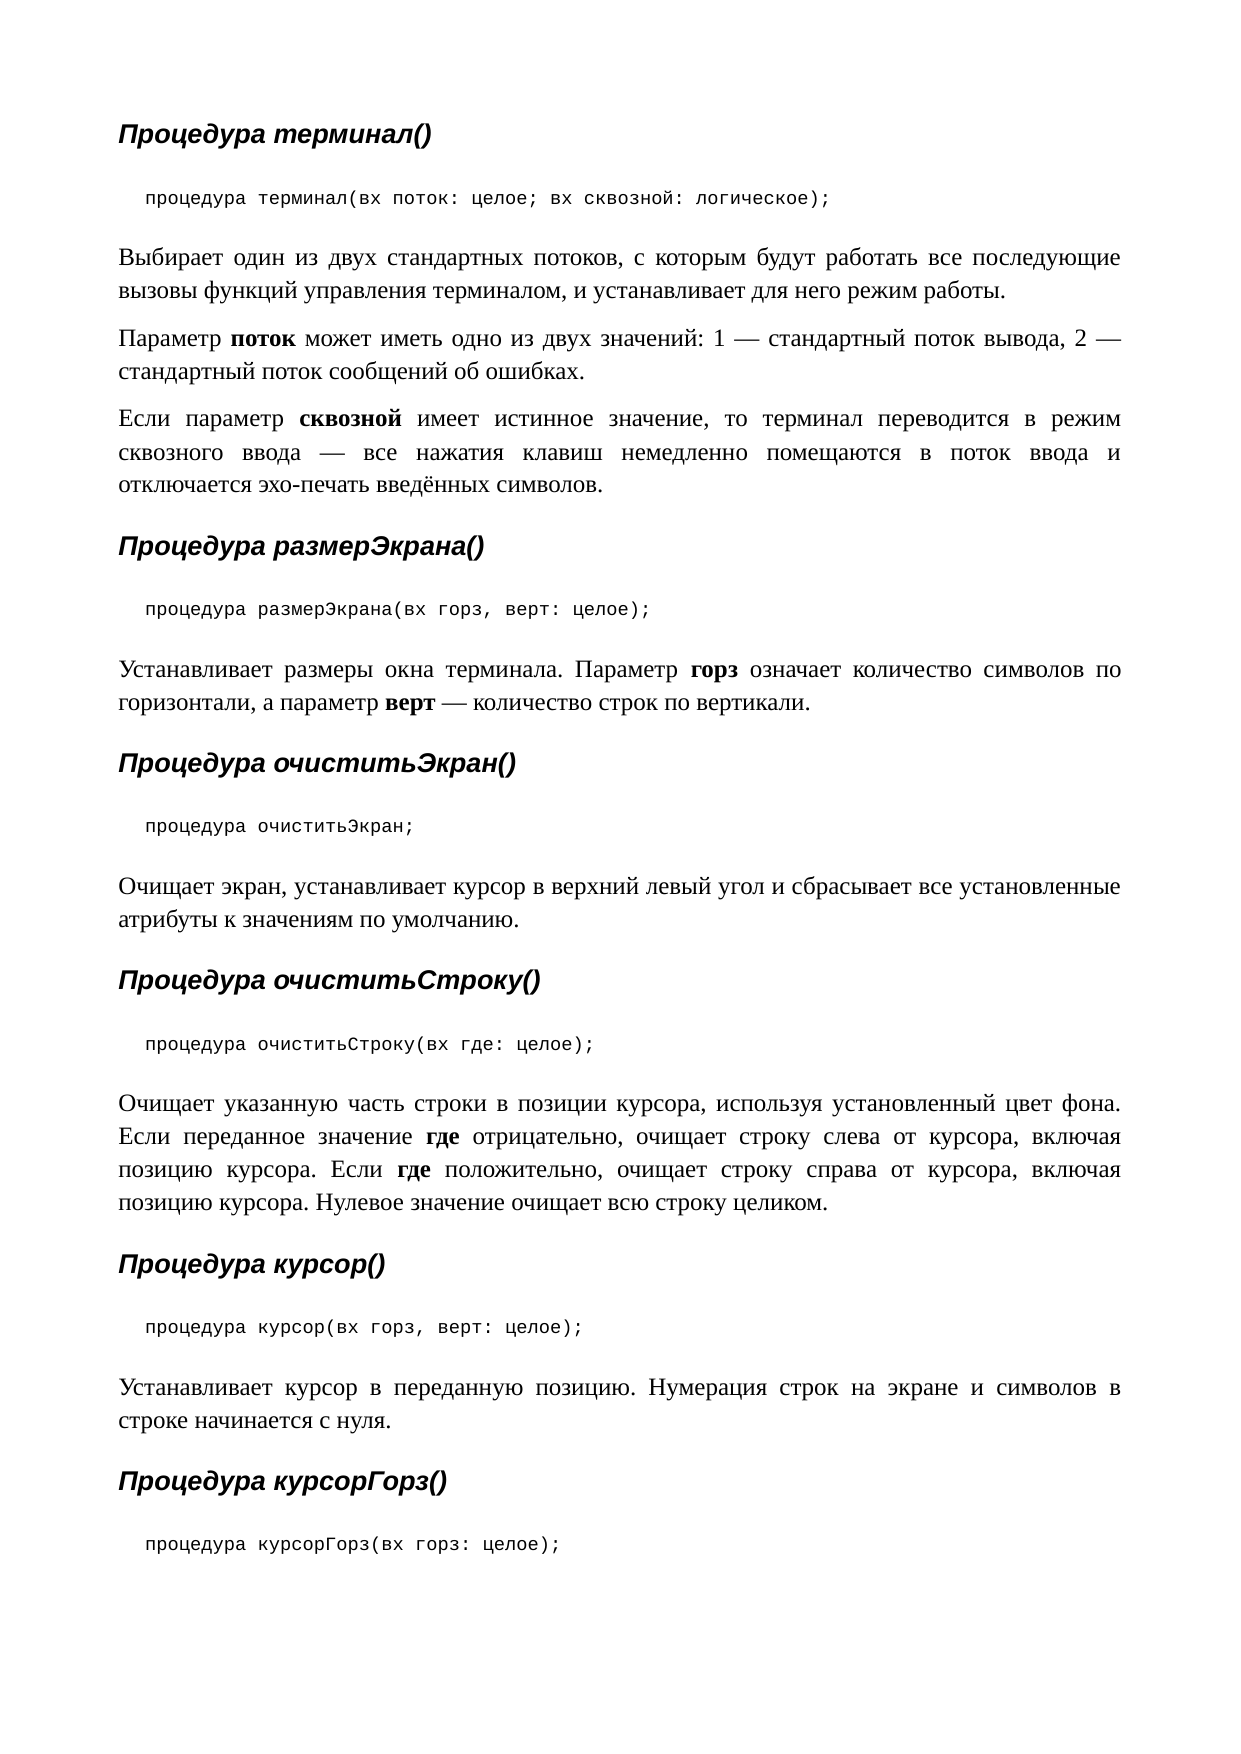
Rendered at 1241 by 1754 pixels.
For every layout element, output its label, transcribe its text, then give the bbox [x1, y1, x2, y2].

subtitle Процедура курсор() [118, 1248, 1122, 1279]
subtitle Процедура очиститьСтроку() [118, 964, 1122, 996]
subtitle Процедура курсорГорз() [118, 1465, 1122, 1496]
text процедура очиститьЭкран; [136, 808, 1104, 847]
text Выбирает один из двух стандартных потоков, с которым будут работать все последующие вызовы функций управления терминалом, и устанавливает для него режим работы. [118, 242, 1122, 304]
text процедура очиститьСтроку(вх где: целое); [136, 1026, 1104, 1065]
text Если параметр сквозной имеет истинное значение, то терминал переводится в режим сквозного ввода — все нажатия клавиш немедленно помещаются в поток ввода и отключается эхо-печать введённых символов. [118, 403, 1122, 498]
text процедура курсор(вх горз, верт: целое); [136, 1309, 1104, 1348]
subtitle Процедура размерЭкрана() [118, 530, 1122, 561]
text Очищает указанную часть строки в позиции курсора, используя установленный цвет фона. Если переданное значение где отрицательно, очищает строку слева от курсора, включая позицию курсора. Если где положительно, очищает строку справа от курсора, включая позицию курсора. Нулевое значение очищает всю строку целиком. [118, 1088, 1122, 1216]
text Параметр поток может иметь одно из двух значений: 1 — стандартный поток вывода, 2 — стандартный поток сообщений об ошибках. [118, 323, 1122, 385]
text процедура размерЭкрана(вх горз, верт: целое); [136, 591, 1104, 630]
text процедура терминал(вх поток: целое; вх сквозной: логическое); [136, 179, 1104, 218]
text Очищает экран, устанавливает курсор в верхний левый угол и сбрасывает все установленные атрибуты к значениям по умолчанию. [118, 871, 1122, 933]
text Устанавливает курсор в переданную позицию. Нумерация строк на экране и символов в строке начинается с нуля. [118, 1372, 1122, 1433]
subtitle Процедура терминал() [118, 118, 1122, 149]
text Устанавливает размеры окна терминала. Параметр горз означает количество символов по горизонтали, а параметр верт — количество строк по вертикали. [118, 654, 1122, 716]
text процедура курсорГорз(вх горз: целое); [136, 1526, 1104, 1565]
subtitle Процедура очиститьЭкран() [118, 747, 1122, 778]
